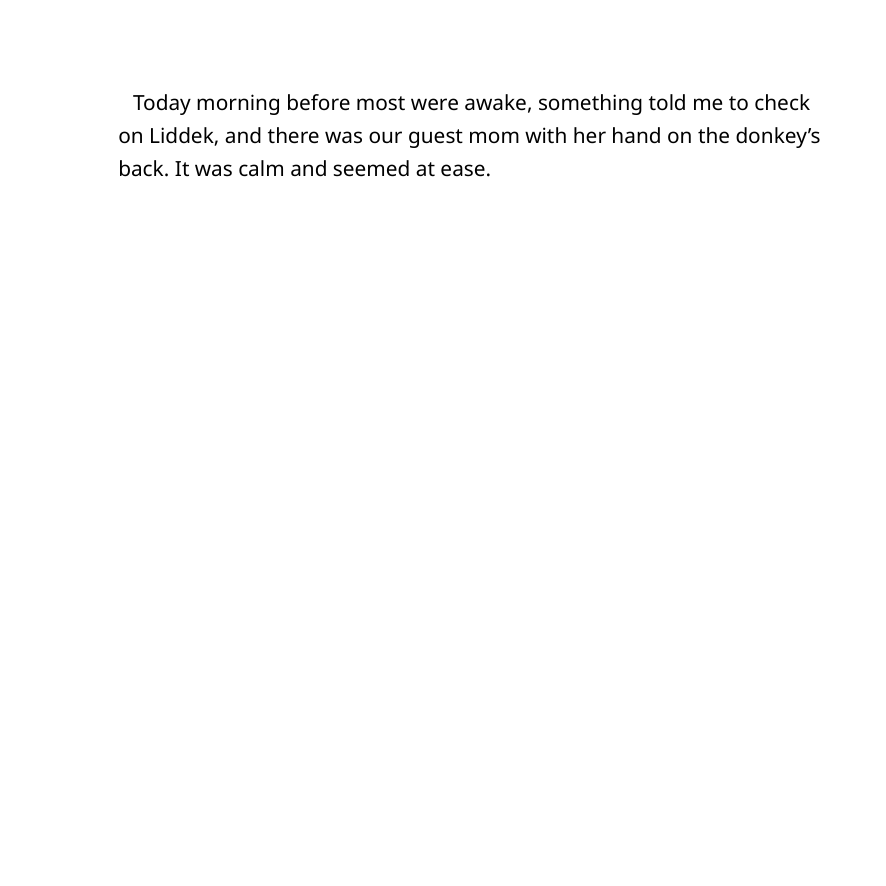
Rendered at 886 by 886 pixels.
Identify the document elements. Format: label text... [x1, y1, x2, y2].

text Today morning before most were awake, something told me to check on Liddek, and there was our guest mom with her hand on the donkey’s back. It was calm and seemed at ease. [118, 88, 827, 182]
